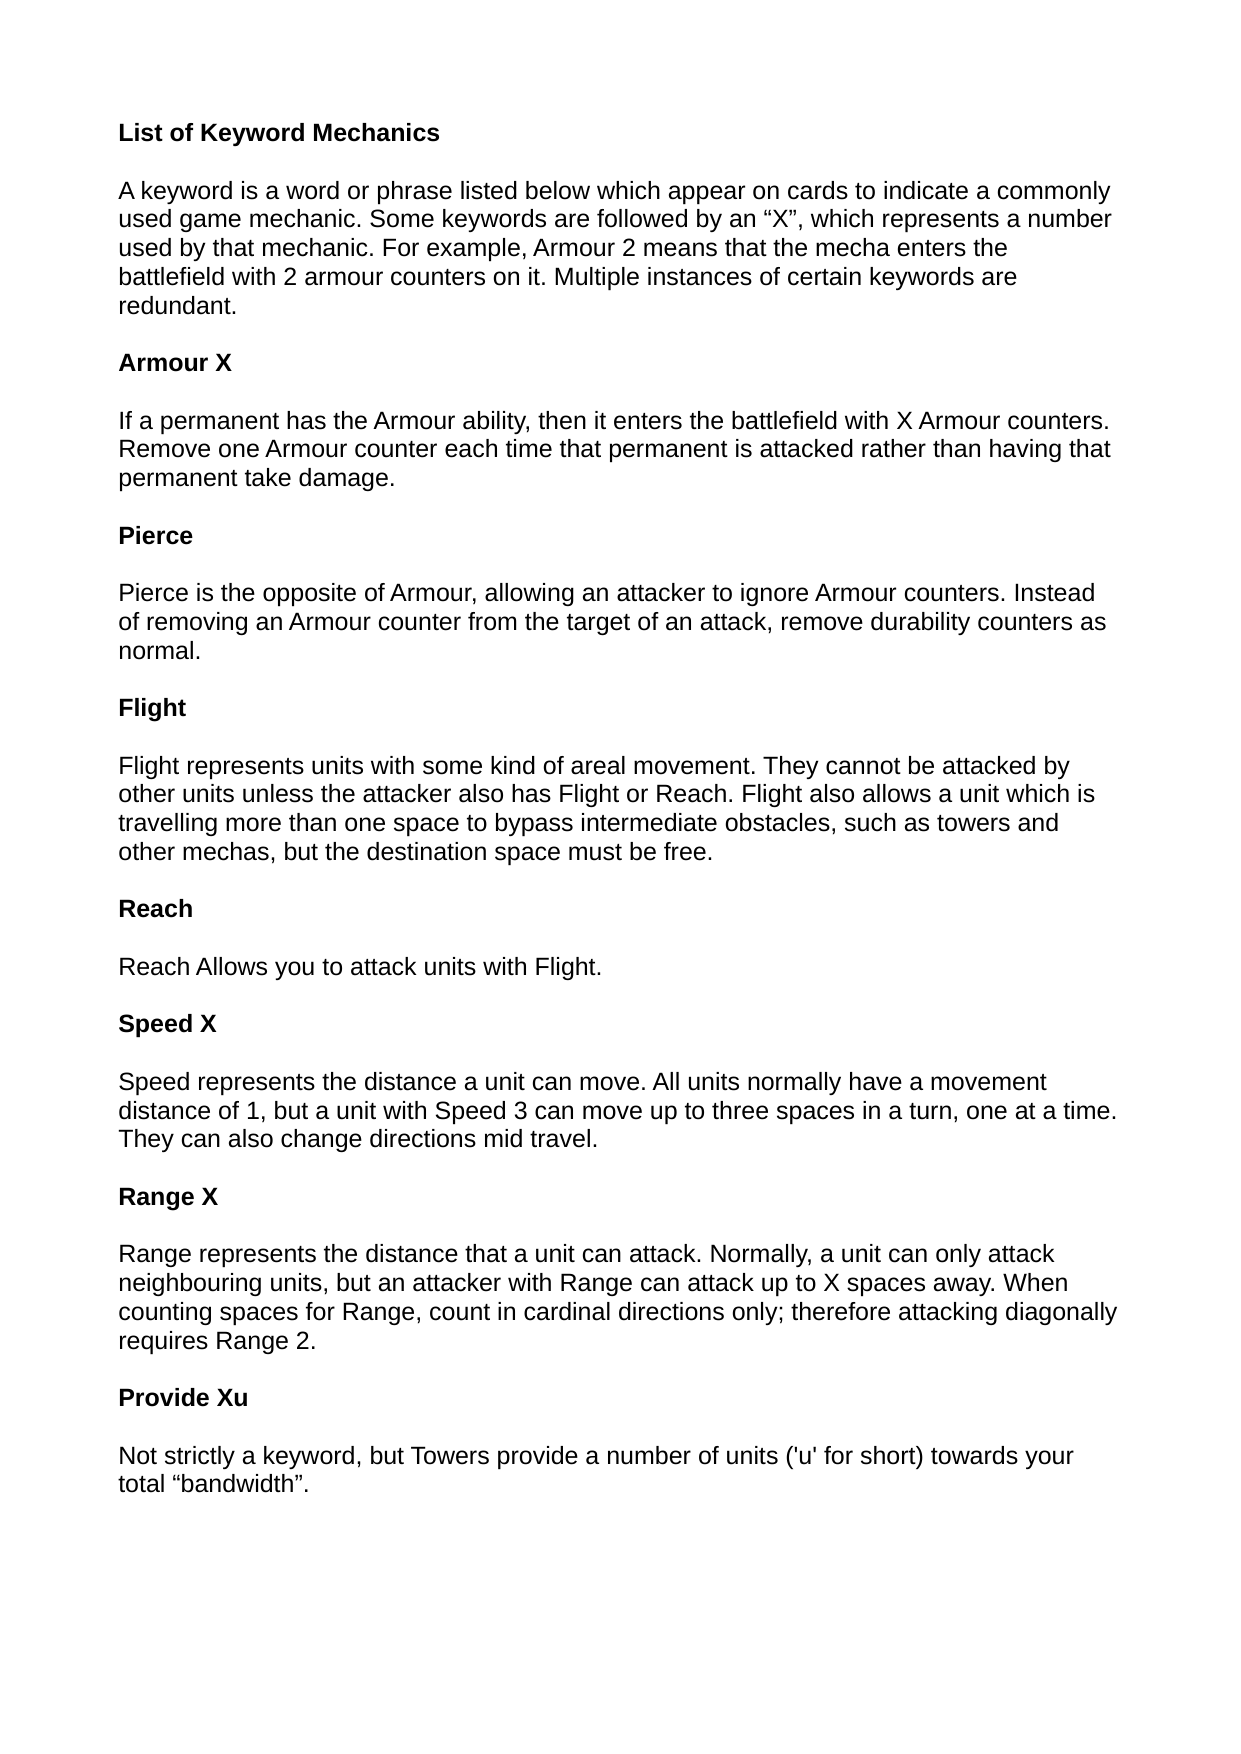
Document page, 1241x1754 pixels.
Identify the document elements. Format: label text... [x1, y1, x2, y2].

text Pierce is the opposite of Armour, allowing an attacker to ignore Armour counters. Instead of removing an Armour counter from the target of an attack, remove durability counters as normal. [118, 578, 1122, 664]
text Reach [118, 894, 1122, 923]
text Reach Allows you to attack units with Flight. [118, 952, 1122, 981]
text List of Keyword Mechanics [118, 118, 1122, 147]
text Flight represents units with some kind of areal movement. They cannot be attacked by other units unless the attacker also has Flight or Reach. Flight also allows a unit which is travelling more than one space to bypass intermediate obstacles, such as towers and other mechas, but the destination space must be free. [118, 751, 1122, 866]
text Range X [118, 1182, 1122, 1211]
text Range represents the distance that a unit can attack. Normally, a unit can only attack neighbouring units, but an attacker with Range can attack up to X spaces away. When counting spaces for Range, count in cardinal directions only; therefore attacking diagonally requires Range 2. [118, 1239, 1122, 1354]
text Not strictly a keyword, but Towers provide a number of units ('u' for short) towards your total “bandwidth”. [118, 1441, 1122, 1498]
text Speed represents the distance a unit can move. All units normally have a movement distance of 1, but a unit with Speed 3 can move up to three spaces in a turn, one at a time. They can also change directions mid travel. [118, 1067, 1122, 1153]
text Pierce [118, 521, 1122, 549]
text Armour X [118, 348, 1122, 377]
text Flight [118, 693, 1122, 722]
text A keyword is a word or phrase listed below which appear on cards to indicate a commonly used game mechanic. Some keywords are followed by an “X”, which represents a number used by that mechanic. For example, Armour 2 means that the mecha enters the battlefield with 2 armour counters on it. Multiple instances of certain keywords are redundant. [118, 176, 1122, 319]
text Provide Xu [118, 1383, 1122, 1412]
text Speed X [118, 1009, 1122, 1038]
text If a permanent has the Armour ability, then it enters the battlefield with X Armour counters. Remove one Armour counter each time that permanent is attacked rather than having that permanent take damage. [118, 406, 1122, 492]
